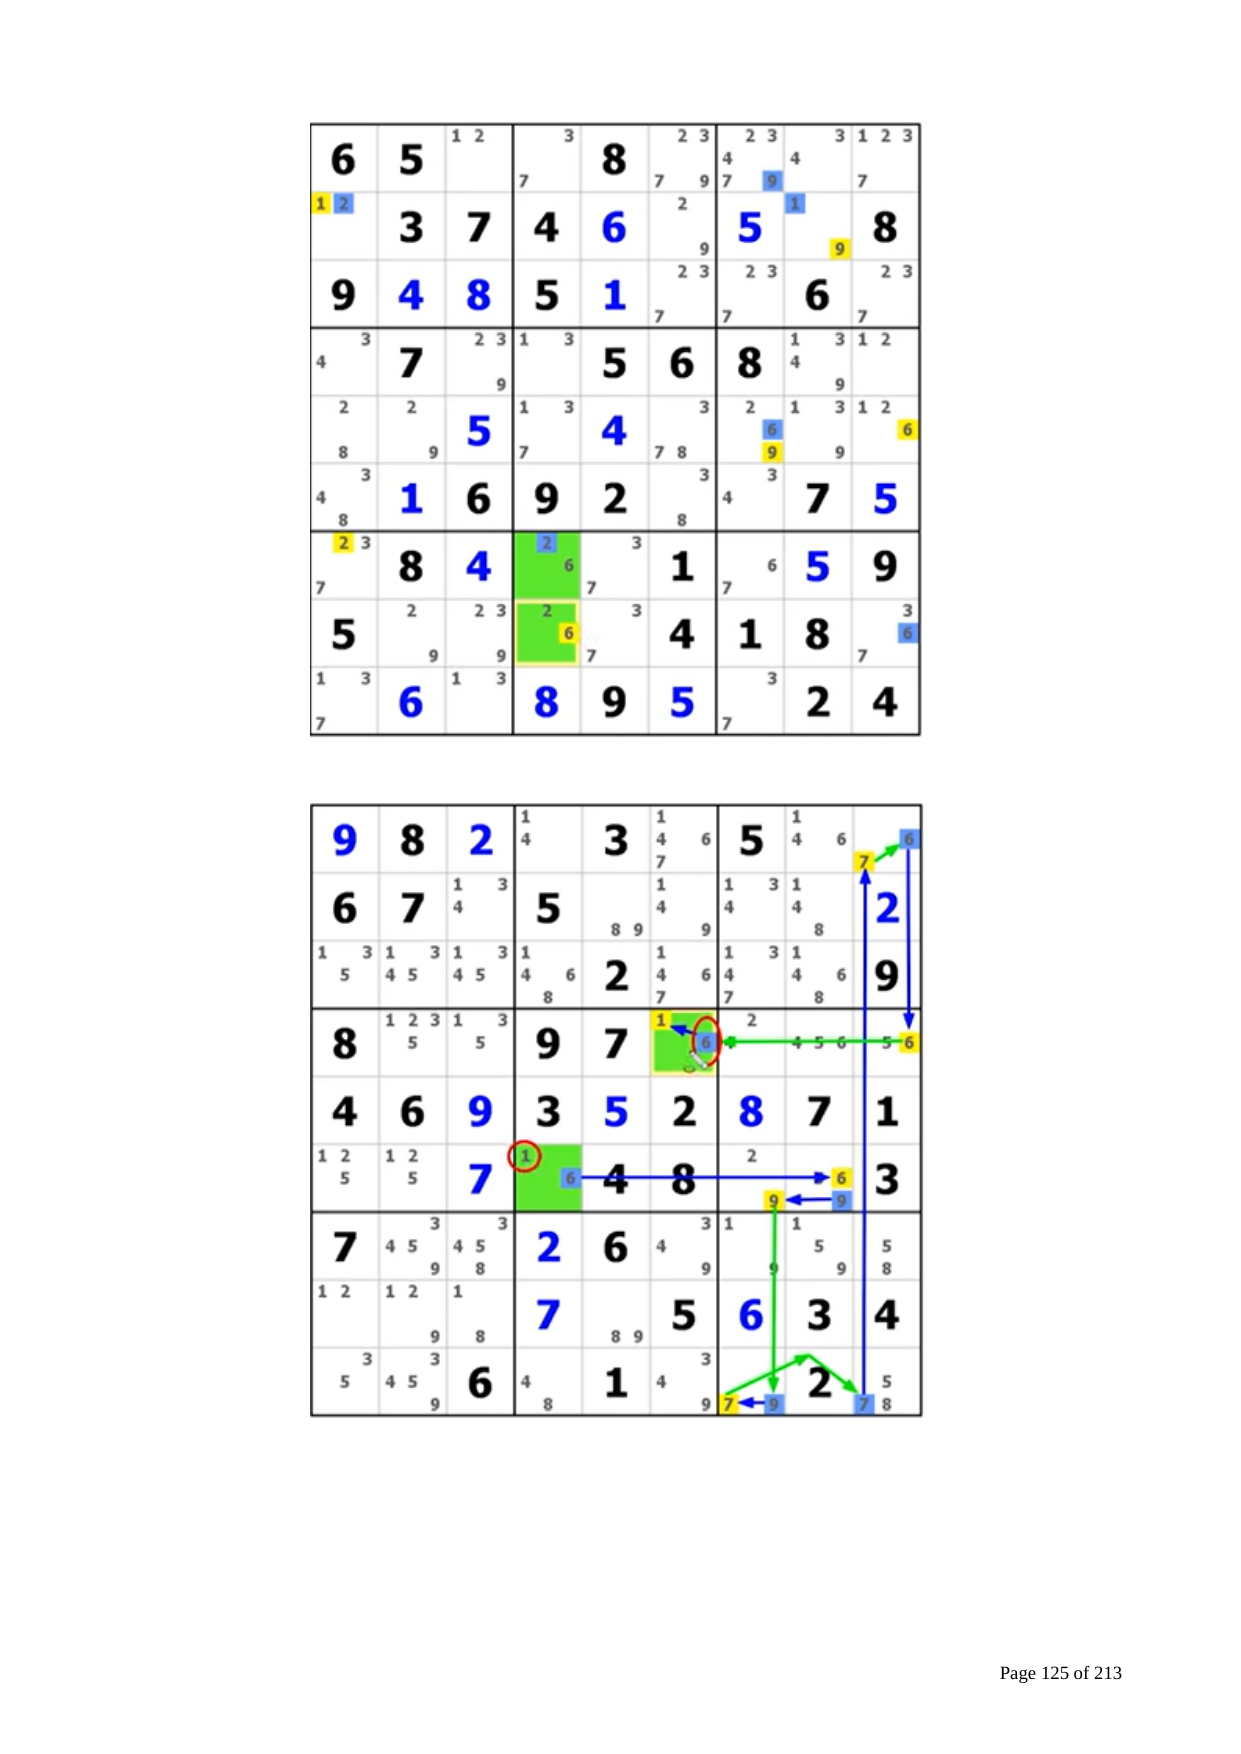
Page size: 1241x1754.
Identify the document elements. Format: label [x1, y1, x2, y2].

picture [310, 802, 931, 1421]
picture [310, 118, 931, 745]
